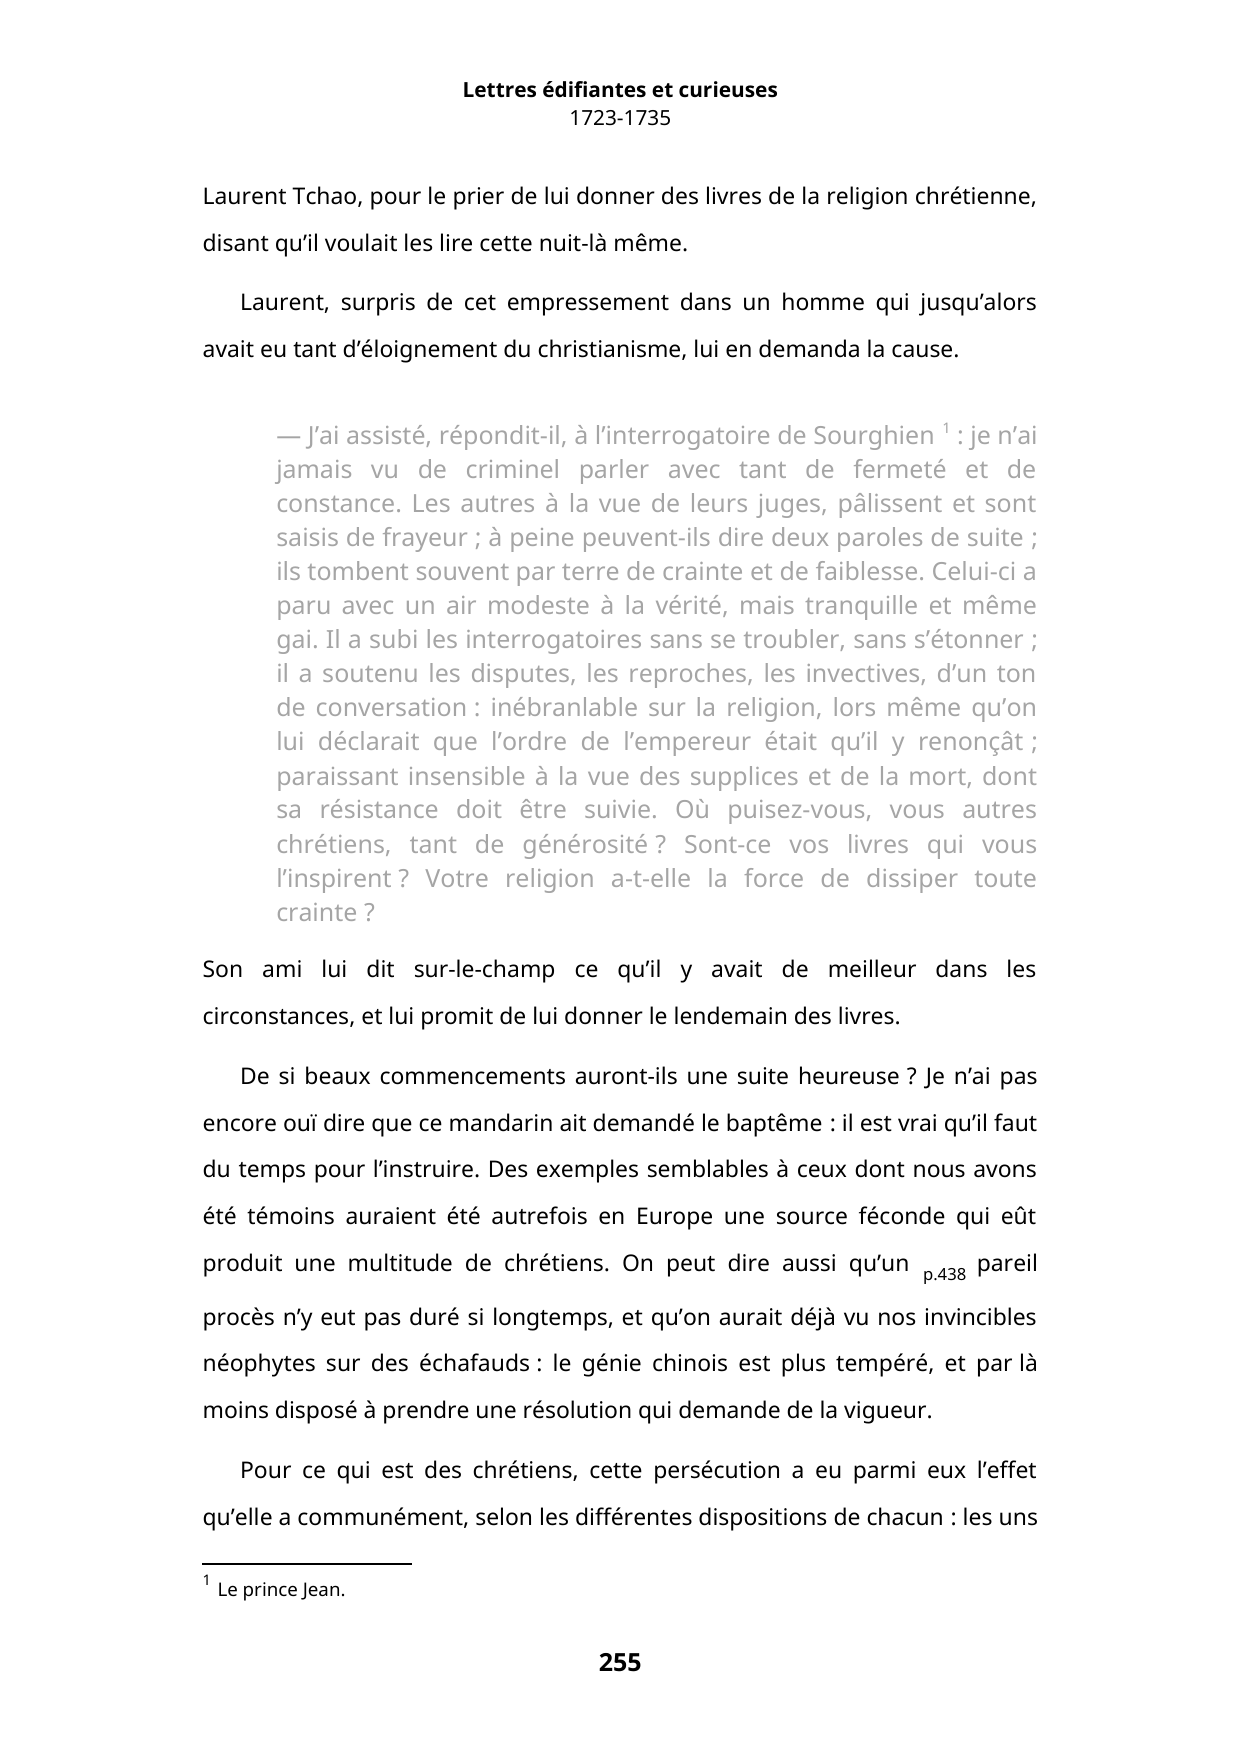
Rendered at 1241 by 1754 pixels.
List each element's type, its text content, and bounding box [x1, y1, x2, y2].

text — J’ai assisté, répondit-il, à l’interrogatoire de Sourghien : je n’ai jamais vu de criminel parler avec tant de fermeté et de constance. Les autres à la vue de leurs juges, pâlissent et sont saisis de frayeur ; à peine peuvent-ils dire deux paroles de suite ; ils tombent souvent par terre de crainte et de faiblesse. Celui-ci a paru avec un air modeste à la vérité, mais tranquille et même gai. Il a subi les interrogatoires sans se troubler, sans s’étonner ; il a soutenu les disputes, les reproches, les invectives, d’un ton de conversation : inébranlable sur la religion, lors même qu’on lui déclarait que l’ordre de l’empereur était qu’il y renonçât ; paraissant insensible à la vue des supplices et de la mort, dont sa résistance doit être suivie. Où puisez-vous, vous autres chrétiens, tant de générosité ? Sont-ce vos livres qui vous l’inspirent ? Votre religion a-t-elle la force de dissiper toute crainte ? [276, 417, 1038, 928]
text De si beaux commencements auront-ils une suite heureuse ? Je n’ai pas encore ouï dire que ce mandarin ait demandé le baptême : il est vrai qu’il faut du temps pour l’instruire. Des exemples semblables à ceux dont nous avons été témoins auraient été autrefois en Europe une source féconde qui eût produit une multitude de chrétiens. On peut dire aussi qu’un p.438 pareil procès n’y eut pas duré si longtemps, et qu’on aurait déjà vu nos invincibles néophytes sur des échafauds : le génie chinois est plus tempéré, et par là moins disposé à prendre une résolution qui demande de la vigueur. [202, 1060, 1038, 1426]
text Laurent Tchao, pour le prier de lui donner des livres de la religion chrétienne, disant qu’il voulait les lire cette nuit-là même. [202, 180, 1038, 258]
text Laurent, surpris de cet empressement dans un homme qui jusqu’alors avait eu tant d’éloignement du christianisme, lui en demanda la cause. [202, 286, 1038, 364]
text Le prince Jean. [202, 1570, 1038, 1604]
text Son ami lui dit sur-le-champ ce qu’il y avait de meilleur dans les circonstances, et lui promit de lui donner le lendemain des livres. [202, 953, 1038, 1032]
text Pour ce qui est des chrétiens, cette persécution a eu parmi eux l’effet qu’elle a communément, selon les différentes dispositions de chacun : les uns [202, 1454, 1038, 1532]
